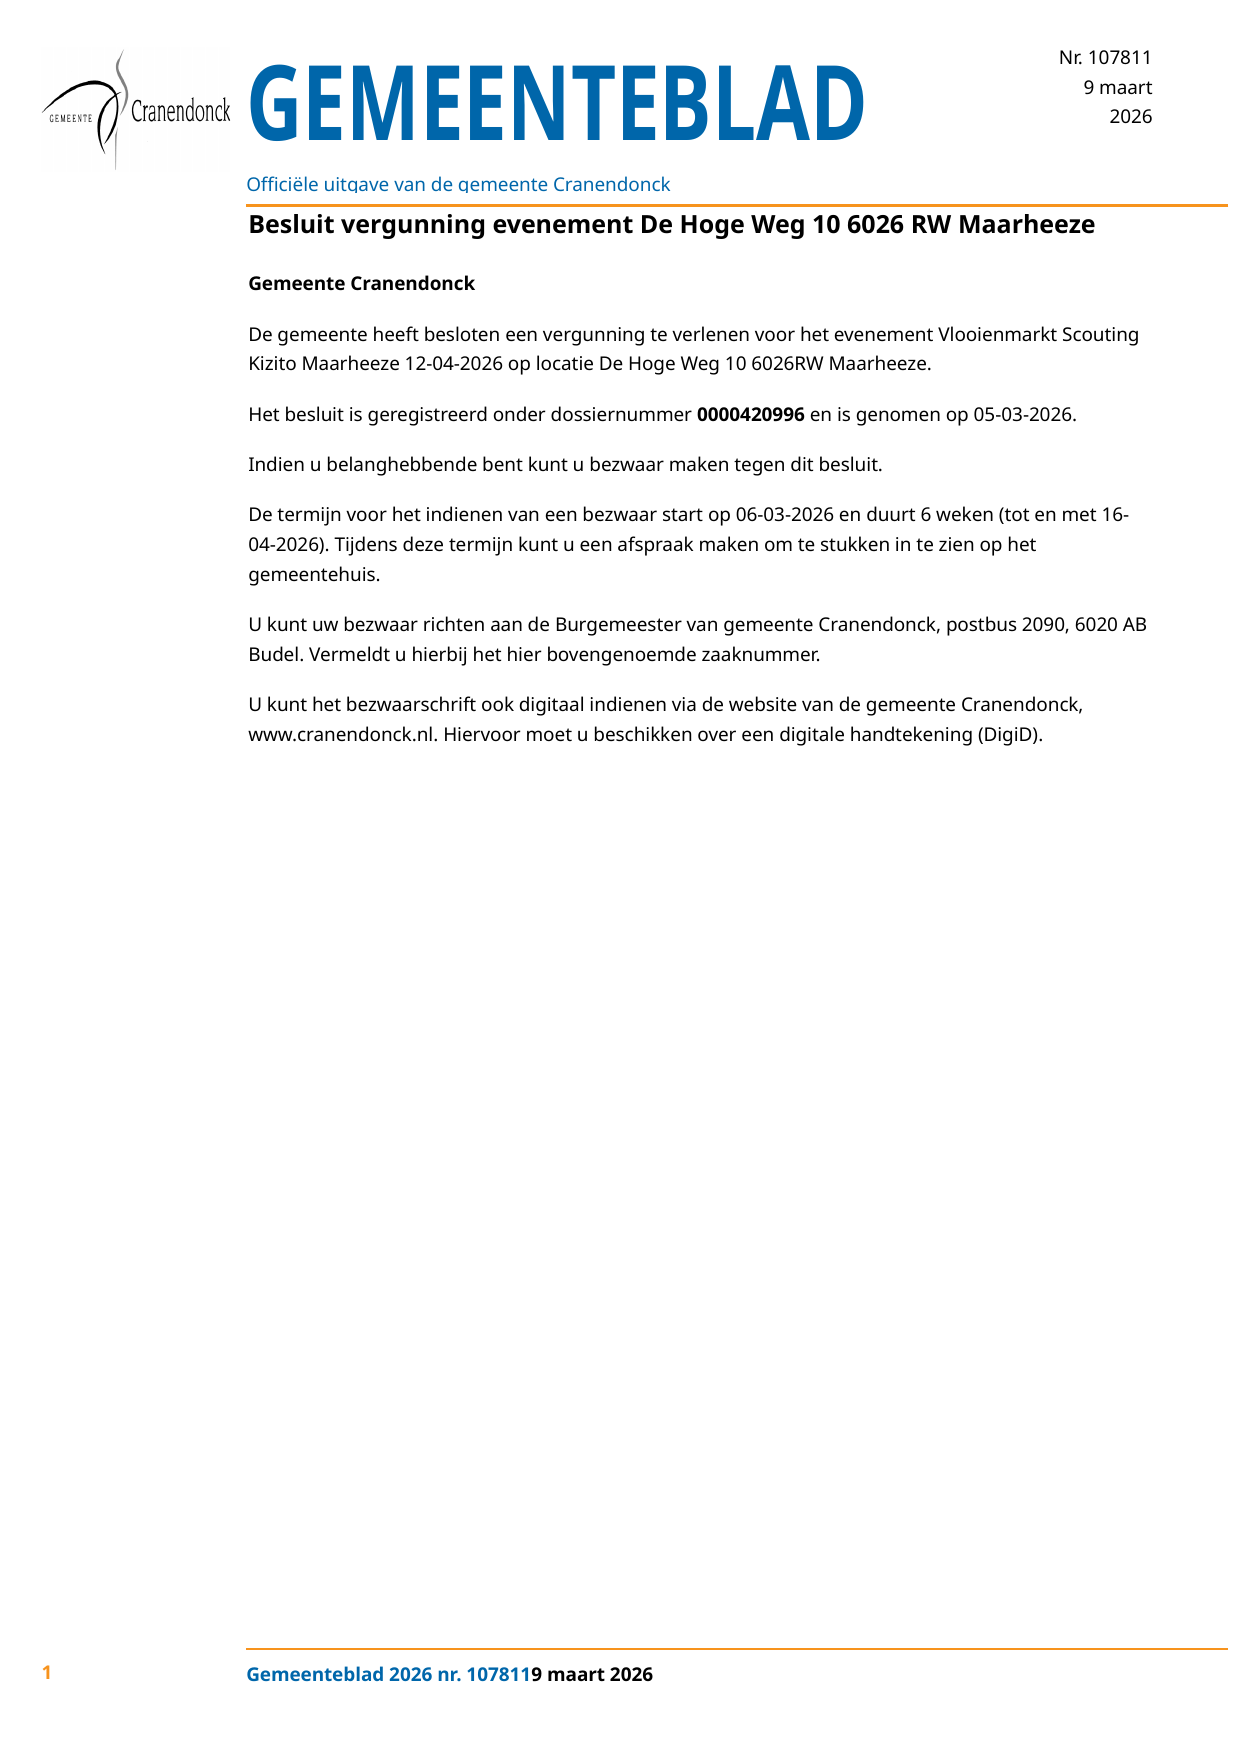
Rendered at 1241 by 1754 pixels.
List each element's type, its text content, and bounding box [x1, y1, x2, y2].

text U kunt het bezwaarschrift ook digitaal indienen via de website van de gemeente Cranendonck, www.cranendonck.nl. Hiervoor moet u beschikken over een digitale handtekening (DigiD). [248, 691, 1152, 746]
text U kunt uw bezwaar richten aan de Burgemeester van gemeente Cranendonck, postbus 2090, 6020 AB Budel. Vermeldt u hierbij het hier bovengenoemde zaaknummer. [248, 611, 1152, 666]
text Gemeente Cranendonck [248, 270, 1152, 296]
text Het besluit is geregistreerd onder dossiernummer 0000420996 en is genomen op 05-03-2026. [248, 401, 1152, 426]
text De gemeente heeft besloten een vergunning te verlenen voor het evenement Vlooienmarkt Scouting Kizito Maarheeze 12-04-2026 op locatie De Hoge Weg 10 6026RW Maarheeze. [248, 321, 1152, 376]
text Indien u belanghebbende bent kunt u bezwaar maken tegen dit besluit. [248, 451, 1152, 477]
picture [41, 47, 231, 172]
text Besluit vergunning evenement De Hoge Weg 10 6026 RW Maarheeze [248, 207, 1152, 241]
text De termijn voor het indienen van een bezwaar start op 06-03-2026 en duurt 6 weken (tot en met 16-04-2026). Tijdens deze termijn kunt u een afspraak maken om te stukken in te zien op het gemeentehuis. [248, 502, 1152, 586]
